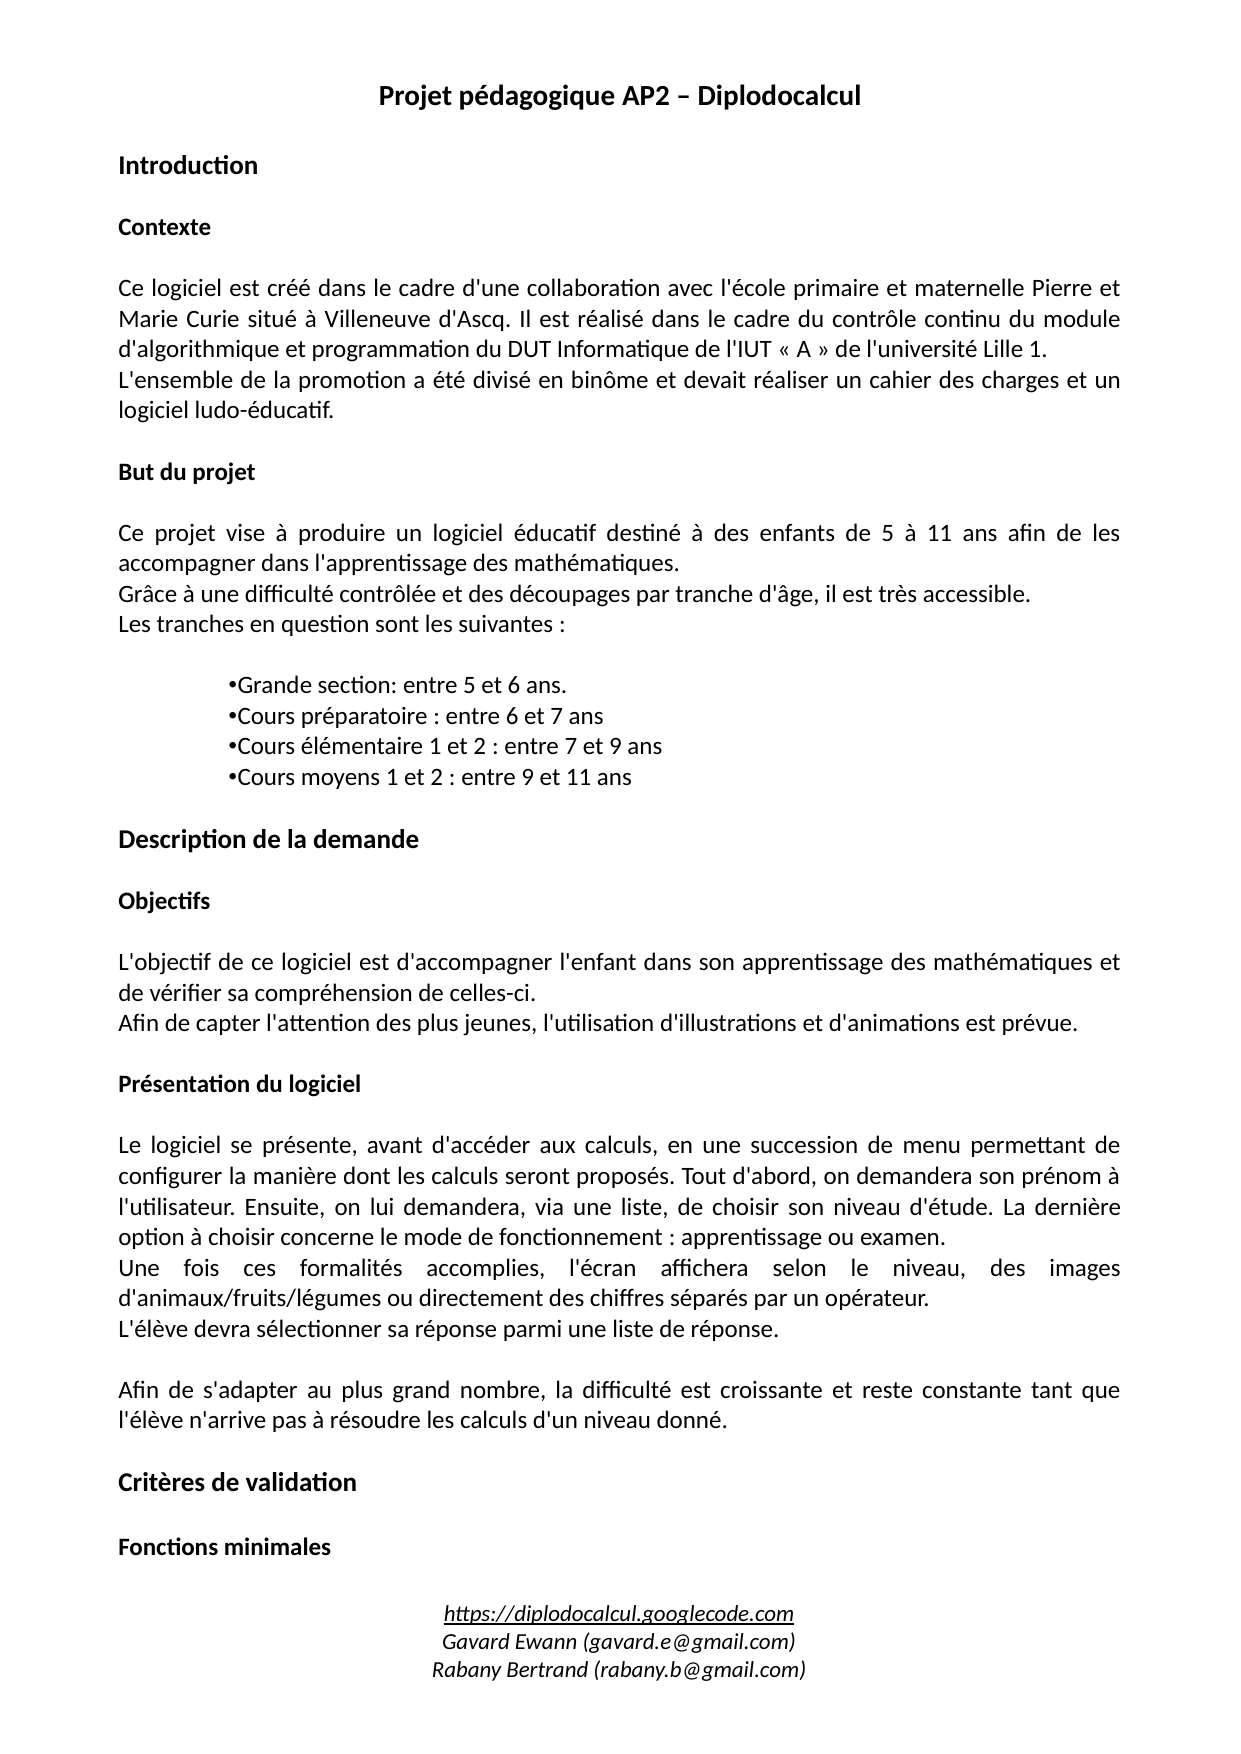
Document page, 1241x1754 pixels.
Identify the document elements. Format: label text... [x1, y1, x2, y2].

list Cours élémentaire 1 et 2 : entre 7 et 9 ans [228, 730, 1122, 761]
text Présentation du logiciel [118, 1069, 1122, 1099]
text Objectifs [118, 886, 1122, 916]
list Cours préparatoire : entre 6 et 7 ans [228, 700, 1122, 730]
text Contexte [118, 212, 1122, 242]
list Cours moyens 1 et 2 : entre 9 et 11 ans [228, 761, 1122, 791]
text But du projet [118, 456, 1122, 486]
text Ce logiciel est créé dans le cadre d'une collaboration avec l'école primaire et maternelle Pierre et Marie Curie situé à Villeneuve d'Ascq. Il est réalisé dans le cadre du contrôle continu du module d'algorithmique et programmation du DUT Informatique de l'IUT « A » de l'université Lille 1. [118, 273, 1122, 364]
text L'élève devra sélectionner sa réponse parmi une liste de réponse. [118, 1313, 1122, 1343]
text Les tranches en question sont les suivantes : [118, 608, 1122, 639]
text L'objectif de ce logiciel est d'accompagner l'enfant dans son apprentissage des mathématiques et de vérifier sa compréhension de celles-ci. [118, 947, 1122, 1008]
text Projet pédagogique AP2 – Diplodocalcul [118, 77, 1122, 112]
text Description de la demande [118, 822, 1122, 855]
text Afin de capter l'attention des plus jeunes, l'utilisation d'illustrations et d'animations est prévue. [118, 1008, 1122, 1038]
text Une fois ces formalités accomplies, l'écran affichera selon le niveau, des images d'animaux/fruits/légumes ou directement des chiffres séparés par un opérateur. [118, 1252, 1122, 1313]
text Ce projet vise à produire un logiciel éducatif destiné à des enfants de 5 à 11 ans afin de les accompagner dans l'apprentissage des mathématiques. [118, 517, 1122, 578]
list Grande section: entre 5 et 6 ans. [228, 669, 1122, 700]
text Grâce à une difficulté contrôlée et des découpages par tranche d'âge, il est très accessible. [118, 578, 1122, 608]
text Critères de validation [118, 1465, 1122, 1498]
text Introduction [118, 148, 1122, 181]
text Afin de s'adapter au plus grand nombre, la difficulté est croissante et reste constante tant que l'élève n'arrive pas à résoudre les calculs d'un niveau donné. [118, 1374, 1122, 1435]
text Le logiciel se présente, avant d'accéder aux calculs, en une succession de menu permettant de configurer la manière dont les calculs seront proposés. Tout d'abord, on demandera son prénom à l'utilisateur. Ensuite, on lui demandera, via une liste, de choisir son niveau d'étude. La dernière option à choisir concerne le mode de fonctionnement : apprentissage ou examen. [118, 1130, 1122, 1252]
text Fonctions minimales [118, 1531, 1122, 1562]
text L'ensemble de la promotion a été divisé en binôme et devait réaliser un cahier des charges et un logiciel ludo-éducatif. [118, 364, 1122, 425]
